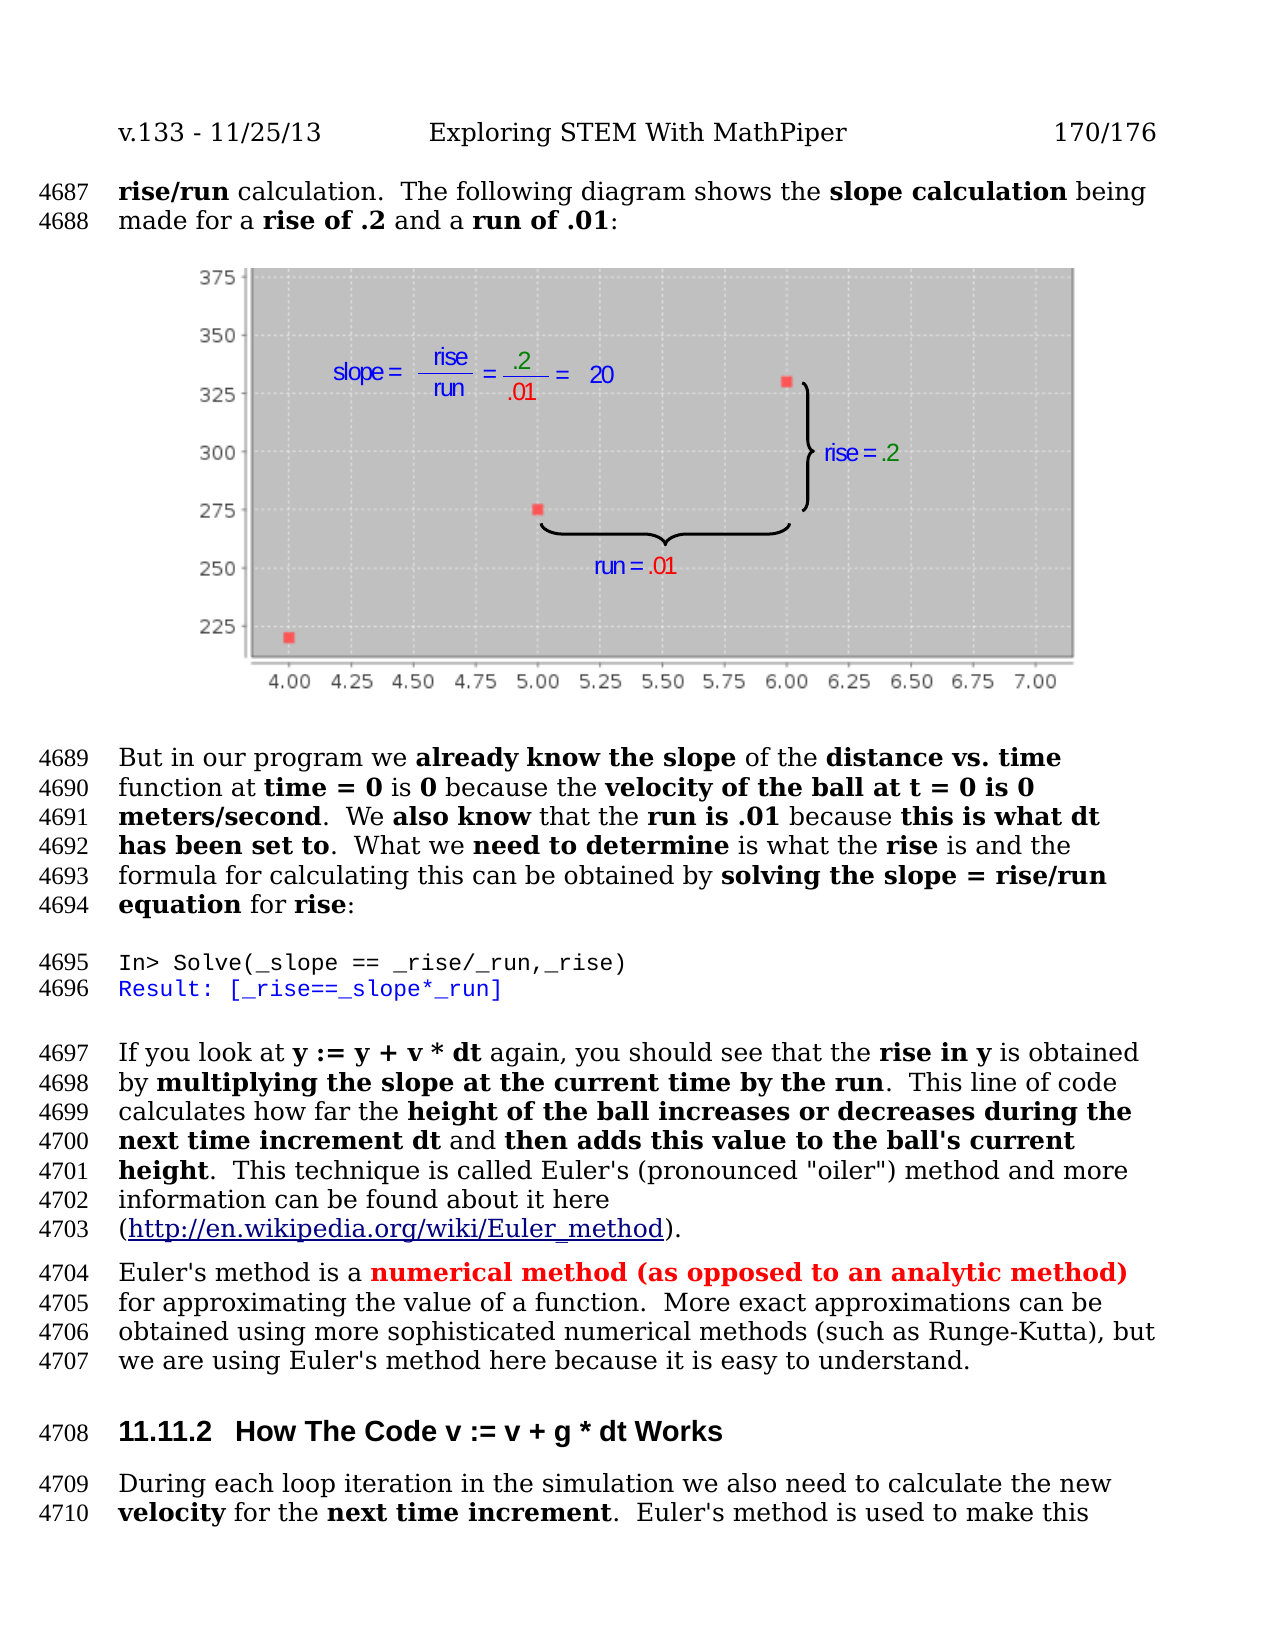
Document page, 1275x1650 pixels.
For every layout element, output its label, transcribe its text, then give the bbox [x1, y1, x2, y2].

text During each loop iteration in the simulation we also need to calculate the new velocity for the next time increment. Euler's method is used to make this [118, 1469, 1157, 1527]
text Result: [_rise==_slope*_run] [118, 977, 1157, 1003]
text If you look at y := y + v * dt again, you should see that the rise in y is obtained by multiplying the slope at the current time by the run. This line of code calculates how far the height of the ball increases or decreases during the next time increment dt and then adds this value to the ball's current height. This technique is called Euler's (pronounced "oiler") method and more information can be found about it here (http://en.wikipedia.org/wiki/Euler_method). [118, 1038, 1157, 1243]
text In> Solve(_slope == _rise/_run,_rise) [118, 951, 1157, 977]
text Euler's method is a numerical method (as opposed to an analytic method) for approximating the value of a function. More exact approximations can be obtained using more sophisticated numerical methods (such as Runge-Kutta), but we are using Euler's method here because it is easy to understand. [118, 1258, 1157, 1375]
text rise/run calculation. The following diagram shows the slope calculation being made for a rise of .2 and a run of .01: [118, 177, 1157, 236]
subtitle How The Code v := v + g * dt Works [118, 1414, 1157, 1448]
text But in our program we already know the slope of the distance vs. time function at time = 0 is 0 because the velocity of the ball at t = 0 is 0 meters/second. We also know that the run is .01 because this is what dt has been set to. What we need to determine is what the rise is and the formula for calculating this can be obtained by solving the slope = rise/run equation for rise: [118, 743, 1157, 919]
